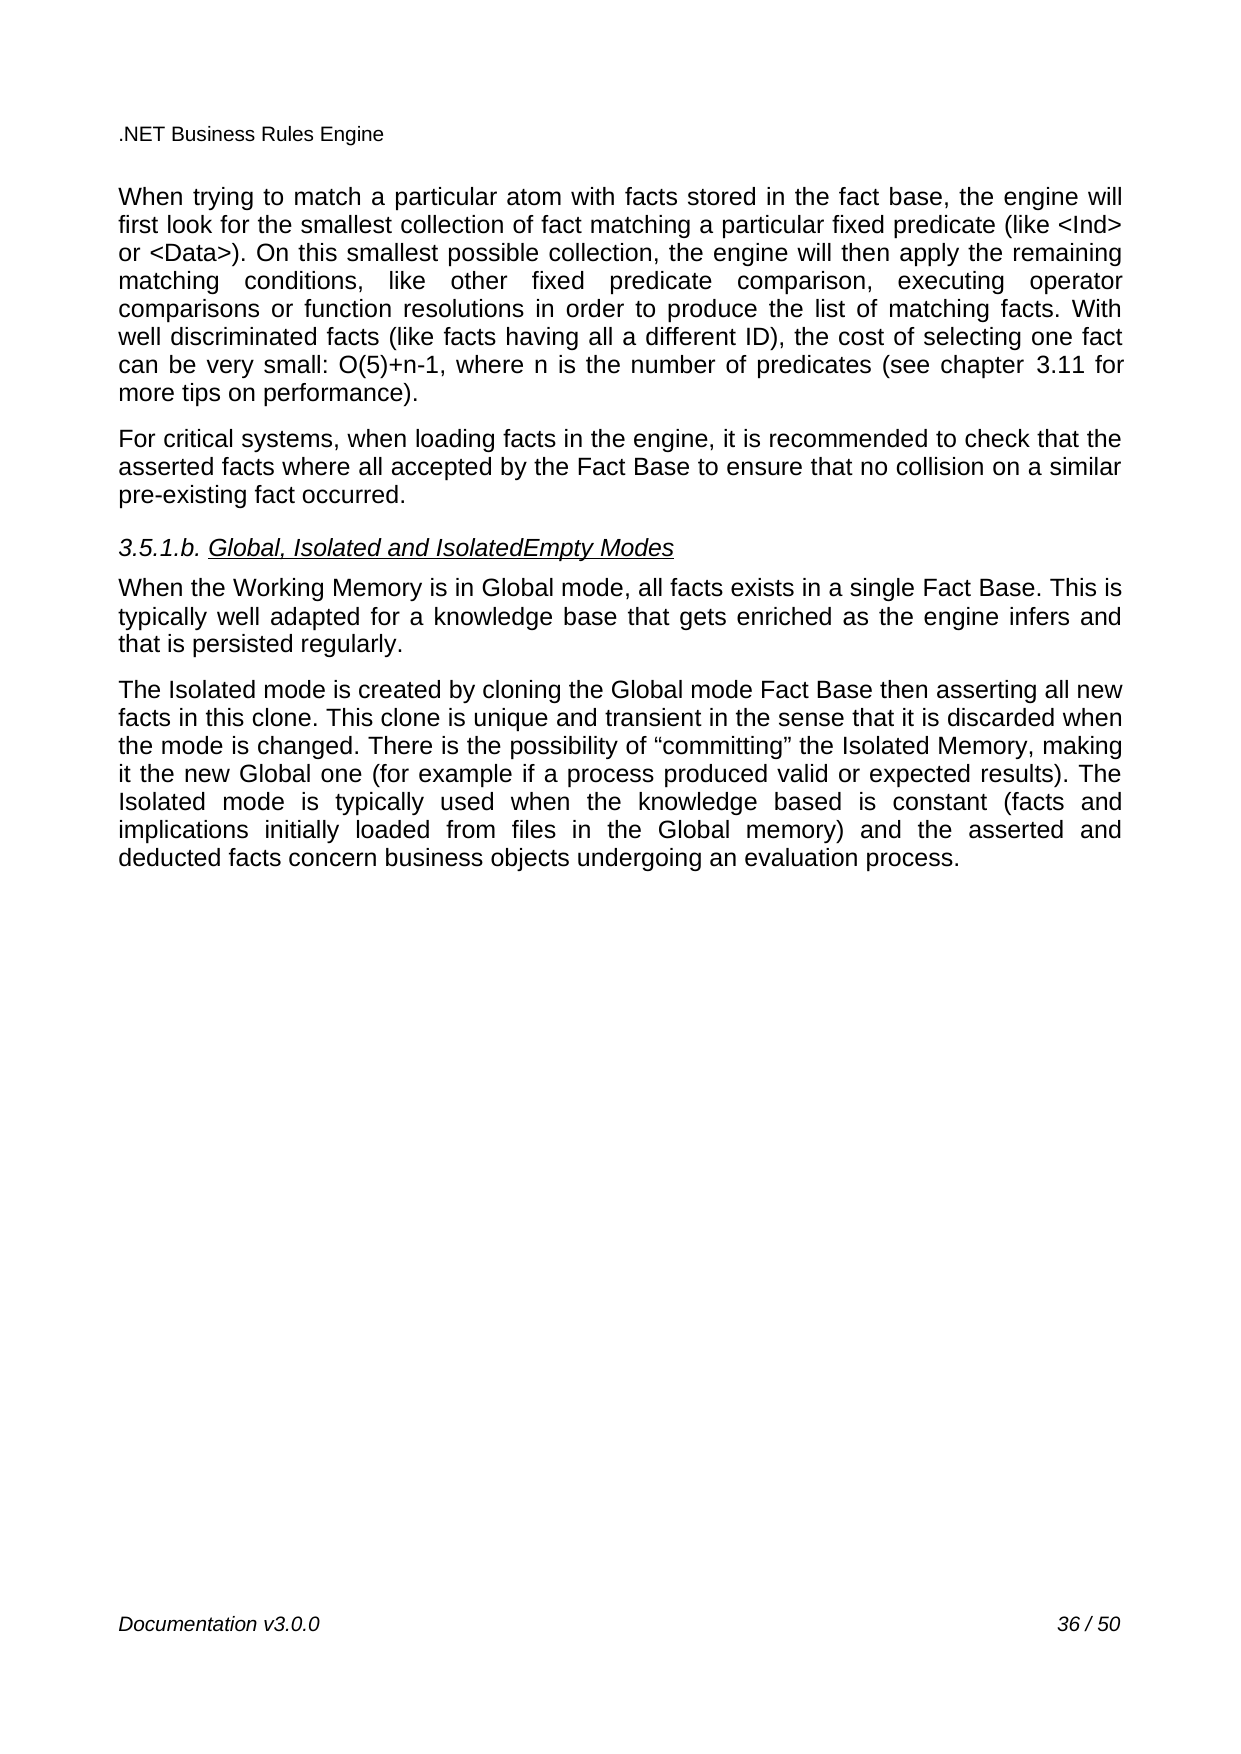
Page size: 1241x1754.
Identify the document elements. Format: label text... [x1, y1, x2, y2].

text When the Working Memory is in Global mode, all facts exists in a single Fact Base. This is typically well adapted for a knowledge base that gets enriched as the engine infers and that is persisted regularly. [118, 574, 1124, 658]
text For critical systems, when loading facts in the engine, it is recommended to check that the asserted facts where all accepted by the Fact Base to ensure that no collision on a similar pre-existing fact occurred. [118, 425, 1124, 509]
text The Isolated mode is created by cloning the Global mode Fact Base then asserting all new facts in this clone. This clone is unique and transient in the sense that it is discarded when the mode is changed. There is the possibility of “committing” the Isolated Memory, making it the new Global one (for example if a process produced valid or expected results). The Isolated mode is typically used when the knowledge based is constant (facts and implications initially loaded from files in the Global memory) and the asserted and deducted facts concern business objects undergoing an evaluation process. [118, 676, 1124, 872]
text When trying to match a particular atom with facts stored in the fact base, the engine will first look for the smallest collection of fact matching a particular fixed predicate (like <Ind> or <Data>). On this smallest possible collection, the engine will then apply the remaining matching conditions, like other fixed predicate comparison, executing operator comparisons or function resolutions in order to produce the list of matching facts. With well discriminated facts (like facts having all a different ID), the cost of selecting one fact can be very small: O(5)+n-1, where n is the number of predicates (see chapter 3.11 for more tips on performance). [118, 183, 1124, 407]
subtitle Global, Isolated and IsolatedEmpty Modes [118, 534, 1124, 562]
